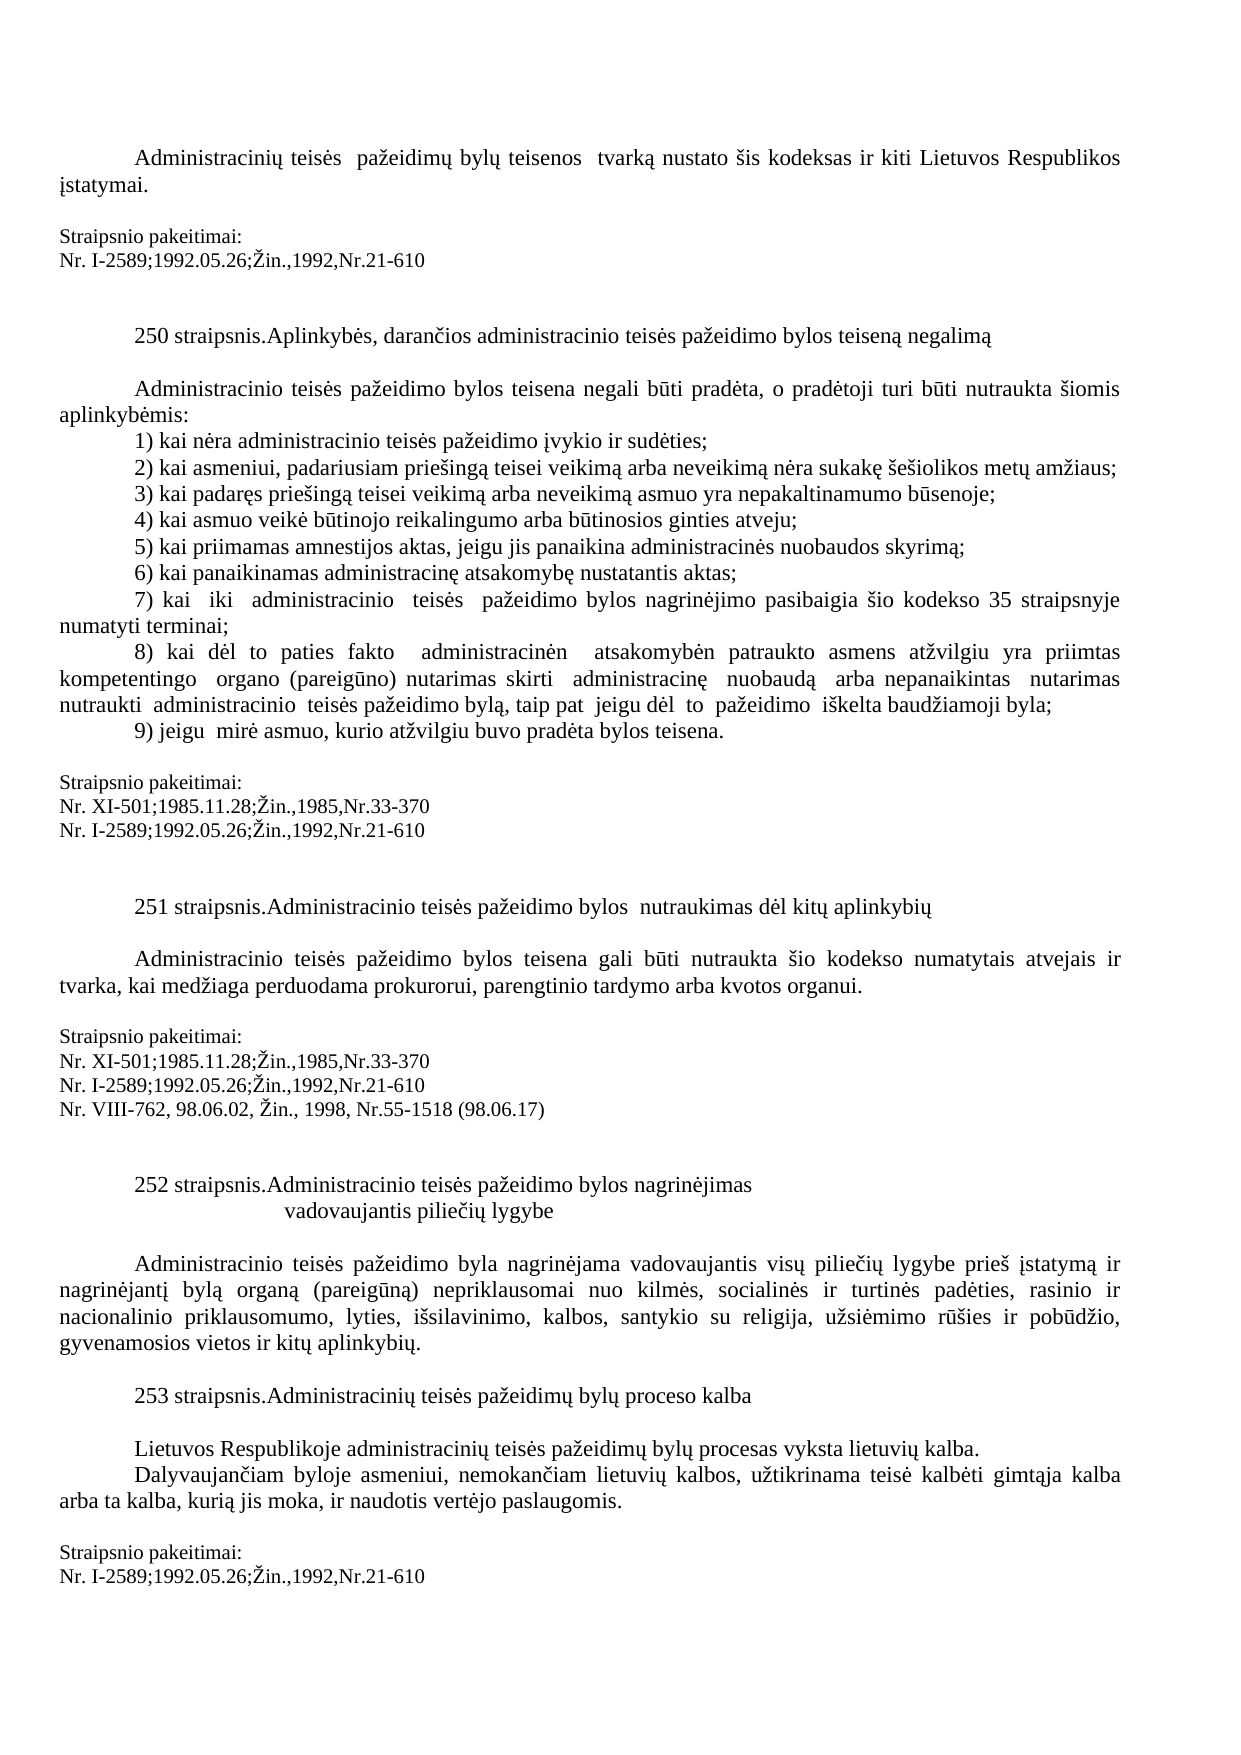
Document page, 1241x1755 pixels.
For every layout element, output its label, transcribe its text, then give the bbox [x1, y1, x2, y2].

text Straipsnio pakeitimai: [59, 1024, 1122, 1048]
text Administracinio teisės pažeidimo bylos teisena gali būti nutraukta šio kodekso numatytais atvejais ir tvarka, kai medžiaga perduodama prokurorui, parengtinio tardymo arba kvotos organui. [59, 945, 1122, 998]
text Nr. VIII-762, 98.06.02, Žin., 1998, Nr.55-1518 (98.06.17) [59, 1097, 1122, 1121]
text Nr. I-2589;1992.05.26;Žin.,1992,Nr.21-610 [59, 1073, 1122, 1097]
text 9) jeigu mirė asmuo, kurio atžvilgiu buvo pradėta bylos teisena. [59, 717, 1122, 744]
text Administracinių teisės pažeidimų bylų teisenos tvarką nustato šis kodeksas ir kiti Lietuvos Respublikos įstatymai. [59, 144, 1122, 197]
text 252 straipsnis.Administracinio teisės pažeidimo bylos nagrinėjimas [59, 1171, 1122, 1197]
text 5) kai priimamas amnestijos aktas, jeigu jis panaikina administracinės nuobaudos skyrimą; [59, 533, 1122, 559]
text Administracinio teisės pažeidimo byla nagrinėjama vadovaujantis visų piliečių lygybe prieš įstatymą ir nagrinėjantį bylą organą (pareigūną) nepriklausomai nuo kilmės, socialinės ir turtinės padėties, rasinio ir nacionalinio priklausomumo, lyties, išsilavinimo, kalbos, santykio su religija, užsiėmimo rūšies ir pobūdžio, gyvenamosios vietos ir kitų aplinkybių. [59, 1250, 1122, 1356]
text Lietuvos Respublikoje administracinių teisės pažeidimų bylų procesas vyksta lietuvių kalba. [59, 1435, 1122, 1461]
text 250 straipsnis.Aplinkybės, darančios administracinio teisės pažeidimo bylos teiseną negalimą [59, 322, 1122, 348]
text 8) kai dėl to paties fakto administracinėn atsakomybėn patraukto asmens atžvilgiu yra priimtas kompetentingo organo (pareigūno) nutarimas skirti administracinę nuobaudą arba nepanaikintas nutarimas nutraukti administracinio teisės pažeidimo bylą, taip pat jeigu dėl to pažeidimo iškelta baudžiamoji byla; [59, 638, 1122, 717]
text Nr. I-2589;1992.05.26;Žin.,1992,Nr.21-610 [59, 818, 1122, 842]
text 251 straipsnis.Administracinio teisės pažeidimo bylos nutraukimas dėl kitų aplinkybių [59, 893, 1122, 919]
text Nr. XI-501;1985.11.28;Žin.,1985,Nr.33-370 [59, 1048, 1122, 1073]
text Straipsnio pakeitimai: [59, 1540, 1122, 1564]
text 253 straipsnis.Administracinių teisės pažeidimų bylų proceso kalba [59, 1382, 1122, 1408]
text vadovaujantis piliečių lygybe [59, 1197, 1122, 1224]
text 4) kai asmuo veikė būtinojo reikalingumo arba būtinosios ginties atveju; [59, 507, 1122, 533]
text Straipsnio pakeitimai: [59, 223, 1122, 248]
text 1) kai nėra administracinio teisės pažeidimo įvykio ir sudėties; [59, 427, 1122, 454]
text 6) kai panaikinamas administracinę atsakomybę nustatantis aktas; [59, 559, 1122, 586]
text Nr. I-2589;1992.05.26;Žin.,1992,Nr.21-610 [59, 248, 1122, 272]
text Administracinio teisės pažeidimo bylos teisena negali būti pradėta, o pradėtoji turi būti nutraukta šiomis aplinkybėmis: [59, 375, 1122, 427]
text Dalyvaujančiam byloje asmeniui, nemokančiam lietuvių kalbos, užtikrinama teisė kalbėti gimtąja kalba arba ta kalba, kurią jis moka, ir naudotis vertėjo paslaugomis. [59, 1461, 1122, 1514]
text 2) kai asmeniui, padariusiam priešingą teisei veikimą arba neveikimą nėra sukakę šešiolikos metų amžiaus; [59, 454, 1122, 480]
text Nr. XI-501;1985.11.28;Žin.,1985,Nr.33-370 [59, 794, 1122, 818]
text 3) kai padaręs priešingą teisei veikimą arba neveikimą asmuo yra nepakaltinamumo būsenoje; [59, 480, 1122, 507]
text 7) kai iki administracinio teisės pažeidimo bylos nagrinėjimo pasibaigia šio kodekso 35 straipsnyje numatyti terminai; [59, 586, 1122, 638]
text Straipsnio pakeitimai: [59, 770, 1122, 794]
text Nr. I-2589;1992.05.26;Žin.,1992,Nr.21-610 [59, 1564, 1122, 1588]
